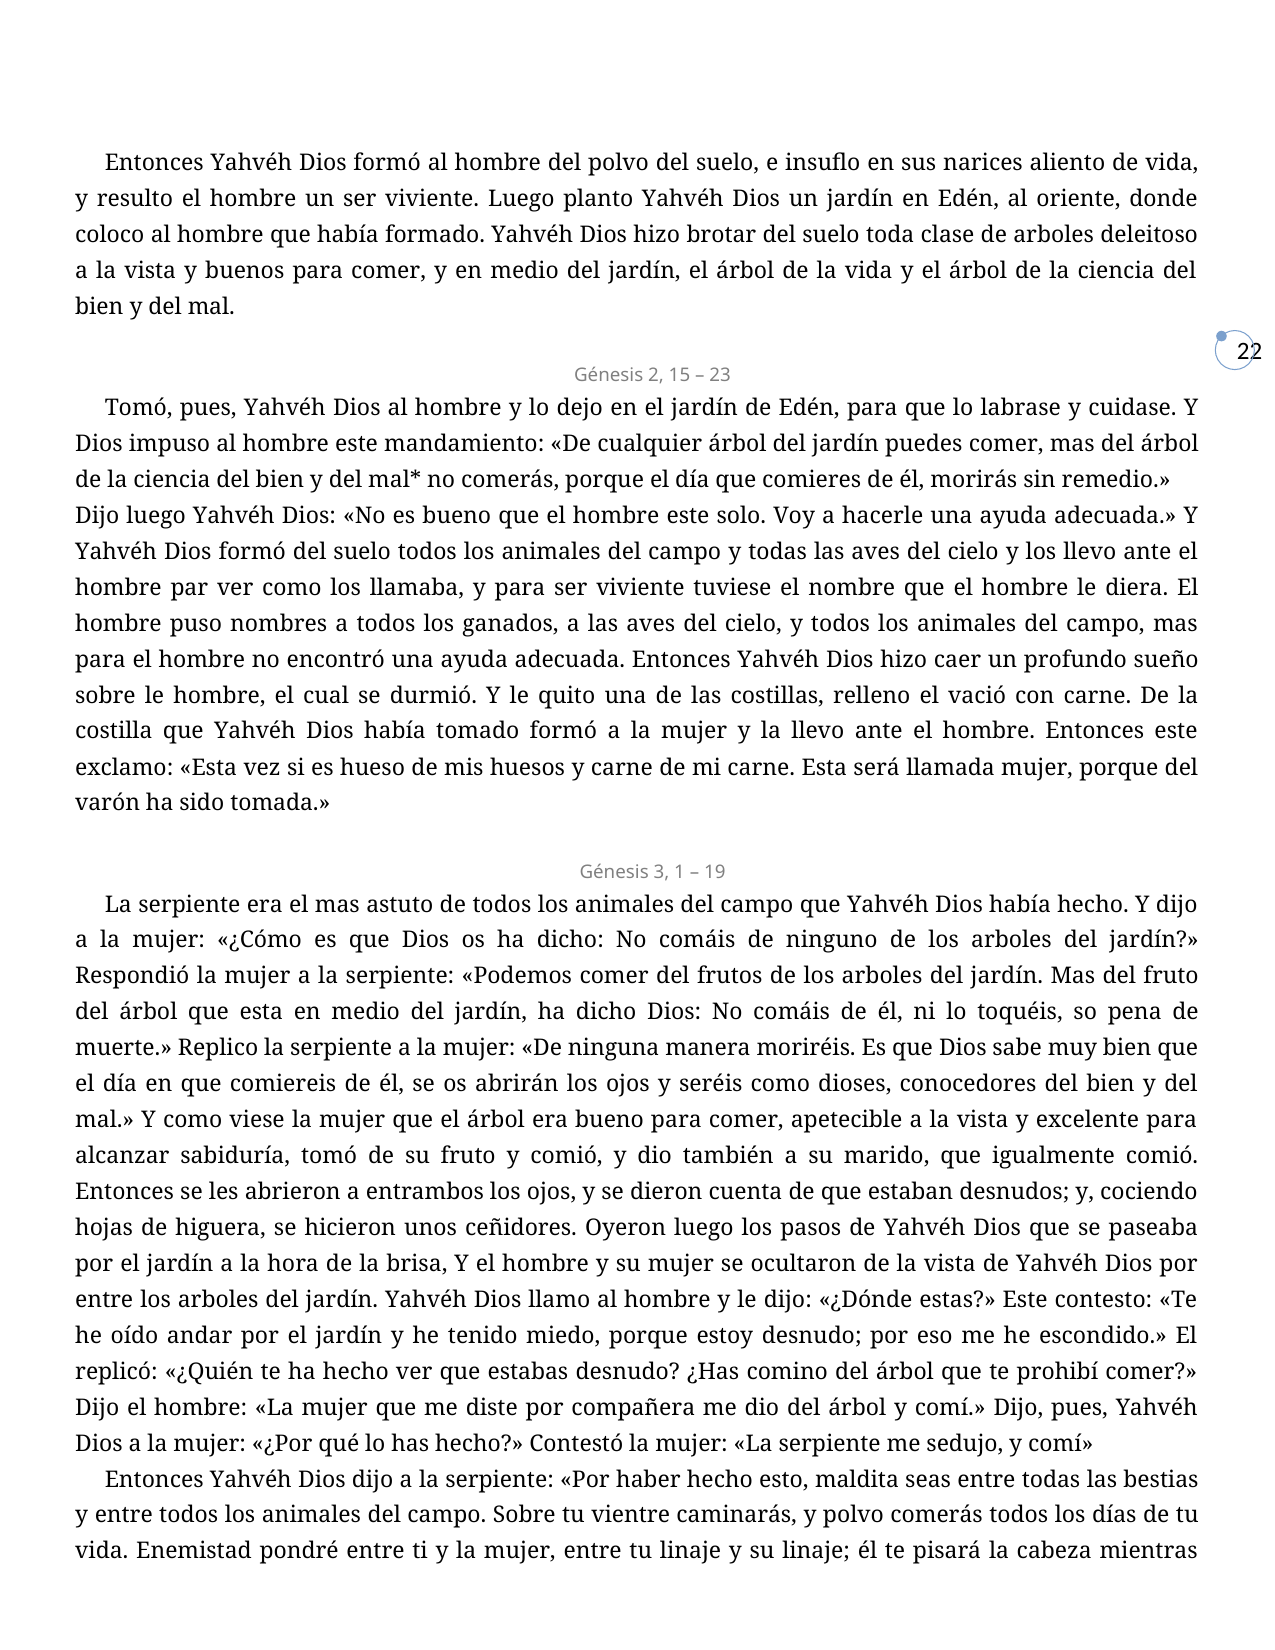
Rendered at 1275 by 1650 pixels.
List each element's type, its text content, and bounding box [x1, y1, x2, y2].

text Génesis 2, 15 – 23 [104, 362, 1200, 387]
text Entonces Yahvéh Dios dijo a la serpiente: «Por haber hecho esto, maldita seas entre todas las bestias y entre todos los animales del campo. Sobre tu vientre caminarás, y polvo comerás todos los días de tu vida. Enemistad pondré entre ti y la mujer, entre tu linaje y su linaje; él te pisará la cabeza mientras [75, 1462, 1200, 1566]
text Génesis 3, 1 – 19 [104, 858, 1200, 884]
text Dijo luego Yahvéh Dios: «No es bueno que el hombre este solo. Voy a hacerle una ayuda adecuada.» Y Yahvéh Dios formó del suelo todos los animales del campo y todas las aves del cielo y los llevo ante el hombre par ver como los llamaba, y para ser viviente tuviese el nombre que el hombre le diera. El hombre puso nombres a todos los ganados, a las aves del cielo, y todos los animales del campo, mas para el hombre no encontró una ayuda adecuada. Entonces Yahvéh Dios hizo caer un profundo sueño sobre le hombre, el cual se durmió. Y le quito una de las costillas, relleno el vació con carne. De la costilla que Yahvéh Dios había tomado formó a la mujer y la llevo ante el hombre. Entonces este exclamo: «Esta vez si es hueso de mis huesos y carne de mi carne. Esta será llamada mujer, porque del varón ha sido tomada.» [75, 499, 1200, 818]
text Tomó, pues, Yahvéh Dios al hombre y lo dejo en el jardín de Edén, para que lo labrase y cuidase. Y Dios impuso al hombre este mandamiento: «De cualquier árbol del jardín puedes comer, mas del árbol de la ciencia del bien y del mal* no comerás, porque el día que comieres de él, morirás sin remedio.» [75, 391, 1200, 494]
text La serpiente era el mas astuto de todos los animales del campo que Yahvéh Dios había hecho. Y dijo a la mujer: «¿Cómo es que Dios os ha dicho: No comáis de ninguno de los arboles del jardín?» Respondió la mujer a la serpiente: «Podemos comer del frutos de los arboles del jardín. Mas del fruto del árbol que esta en medio del jardín, ha dicho Dios: No comáis de él, ni lo toquéis, so pena de muerte.» Replico la serpiente a la mujer: «De ninguna manera moriréis. Es que Dios sabe muy bien que el día en que comiereis de él, se os abrirán los ojos y seréis como dioses, conocedores del bien y del mal.» Y como viese la mujer que el árbol era bueno para comer, apetecible a la vista y excelente para alcanzar sabiduría, tomó de su fruto y comió, y dio también a su marido, que igualmente comió. Entonces se les abrieron a entrambos los ojos, y se dieron cuenta de que estaban desnudos; y, cociendo hojas de higuera, se hicieron unos ceñidores. Oyeron luego los pasos de Yahvéh Dios que se paseaba por el jardín a la hora de la brisa, Y el hombre y su mujer se ocultaron de la vista de Yahvéh Dios por entre los arboles del jardín. Yahvéh Dios llamo al hombre y le dijo: «¿Dónde estas?» Este contesto: «Te he oído andar por el jardín y he tenido miedo, porque estoy desnudo; por eso me he escondido.» El replicó: «¿Quién te ha hecho ver que estabas desnudo? ¿Has comino del árbol que te prohibí comer?» Dijo el hombre: «La mujer que me diste por compañera me dio del árbol y comí.» Dijo, pues, Yahvéh Dios a la mujer: «¿Por qué lo has hecho?» Contestó la mujer: «La serpiente me sedujo, y comí» [75, 887, 1200, 1458]
text Entonces Yahvéh Dios formó al hombre del polvo del suelo, e insuflo en sus narices aliento de vida, y resulto el hombre un ser viviente. Luego planto Yahvéh Dios un jardín en Edén, al oriente, donde coloco al hombre que había formado. Yahvéh Dios hizo brotar del suelo toda clase de arboles deleitoso a la vista y buenos para comer, y en medio del jardín, el árbol de la vida y el árbol de la ciencia del bien y del mal. [75, 146, 1200, 321]
